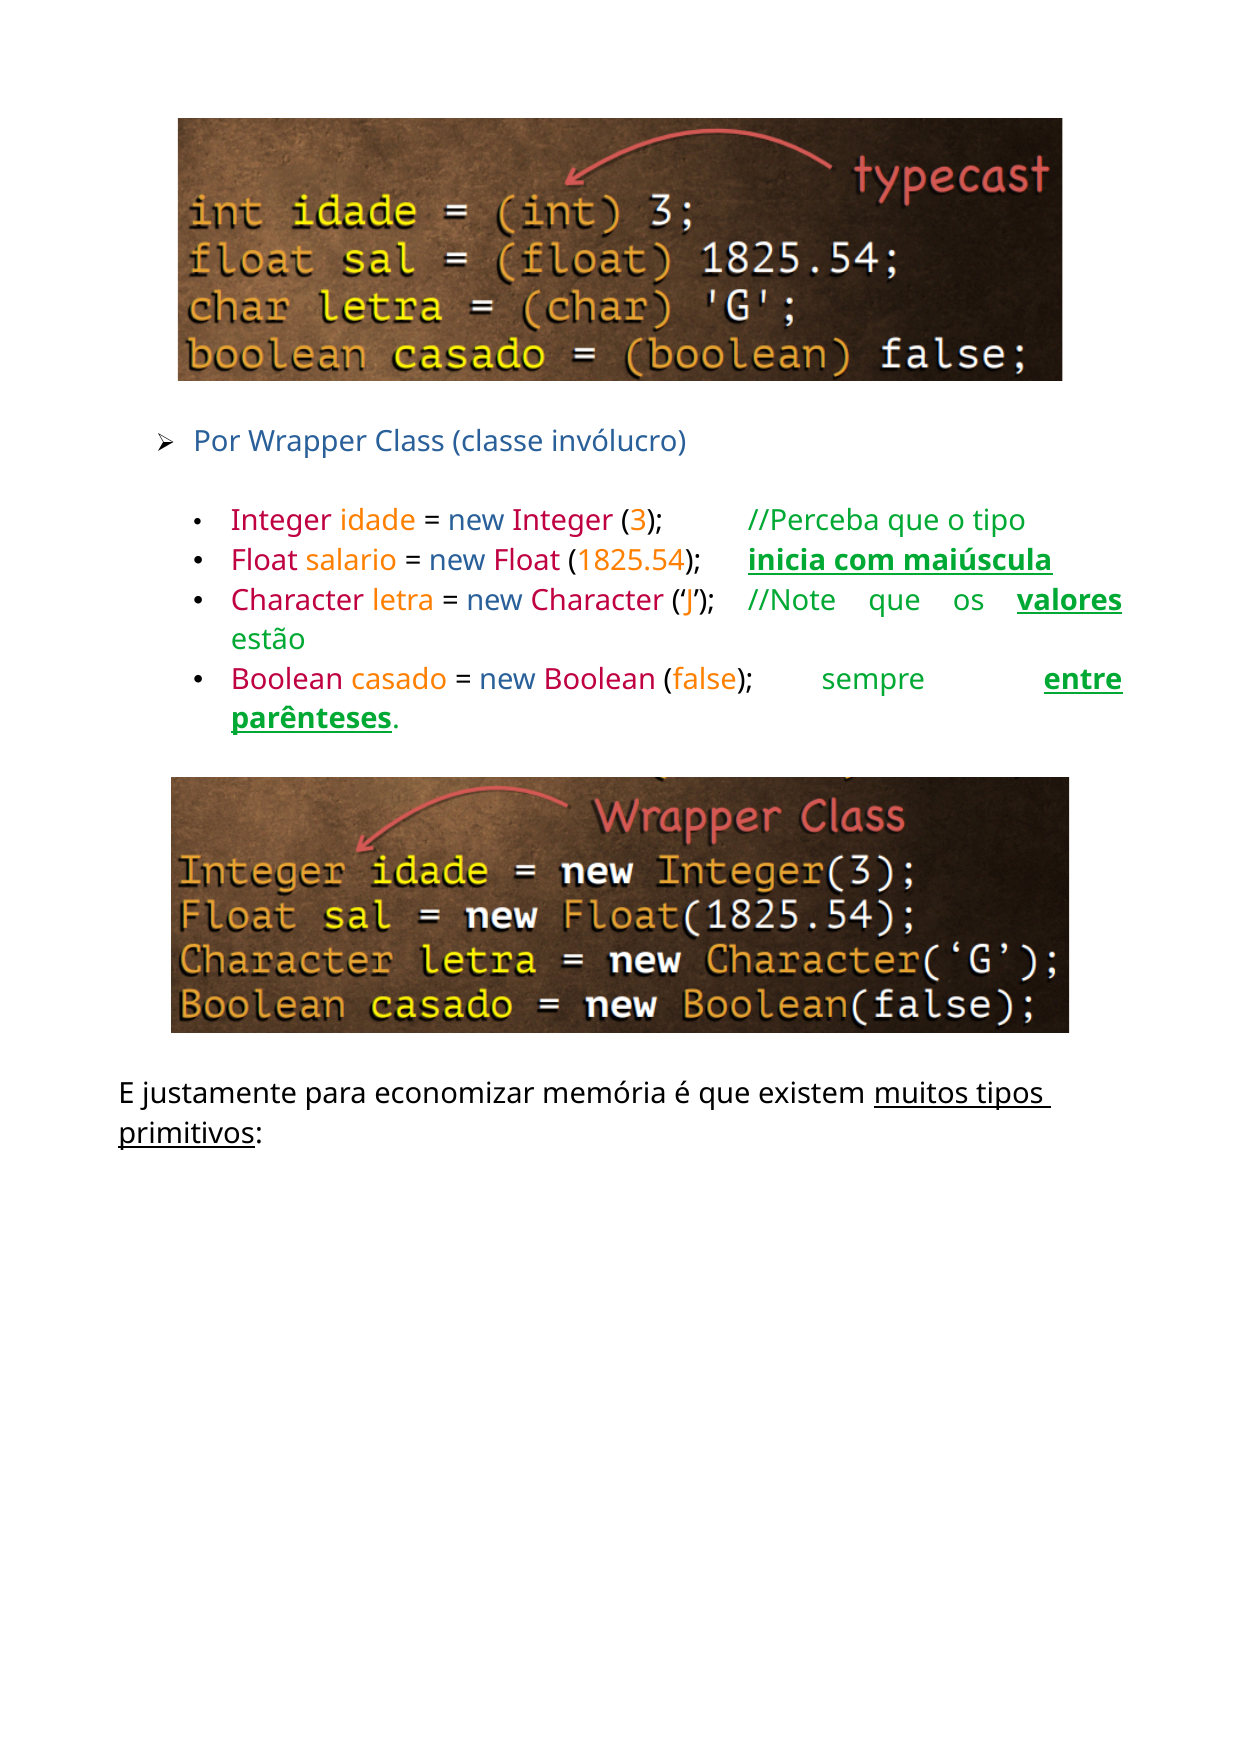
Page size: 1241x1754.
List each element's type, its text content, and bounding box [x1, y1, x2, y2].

list Float salario = new Float (1825.54); inicia com maiúscula [193, 539, 1122, 579]
picture [171, 777, 1070, 1033]
list Por Wrapper Class (classe invólucro) [156, 420, 1122, 460]
text E justamente para economizar memória é que existem muitos tipos primitivos: [118, 1072, 1169, 1152]
list Integer idade = new Integer (3); //Perceba que o tipo [193, 499, 1122, 539]
picture [177, 118, 1063, 381]
list Boolean casado = new Boolean (false); sempre entre parênteses. [193, 658, 1122, 737]
list Character letra = new Character (‘J’); //Note que os valores estão [193, 579, 1122, 658]
